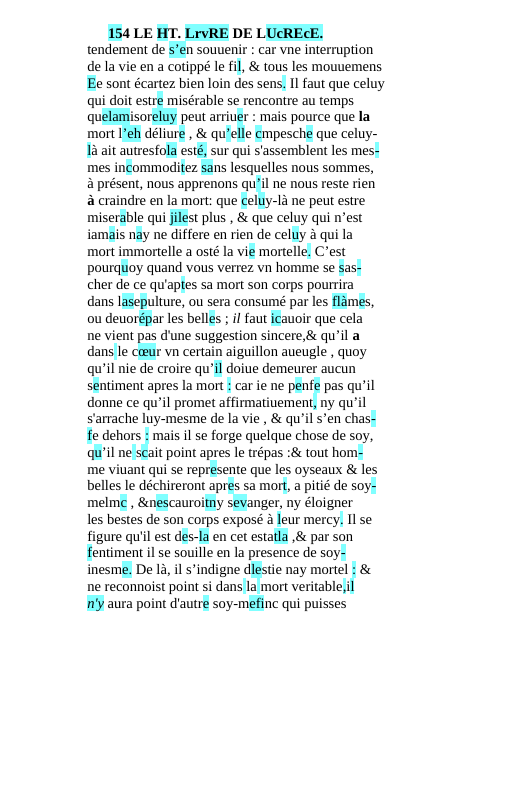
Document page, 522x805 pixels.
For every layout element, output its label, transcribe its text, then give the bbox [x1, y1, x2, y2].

text 154 LE HT. LrvRE DE LUcREcE. tendement de s’en souuenir : car vne interruption de la vie en a cotippé le fil, & tous les mouuemens Ee sont écartez bien loin des sens. Il faut que celuy qui doit estre misérable se rencontre au temps quelamisoreluy peut arriuer : mais pource que la mort l’eh déliure , & qu’elle cmpesche que celuy- là ait autresfola esté, sur qui s'assemblent les mes- mes incommoditez sans lesquelles nous sommes, à présent, nous apprenons qu’il ne nous reste rien à craindre en la mort: que celuy-là ne peut estre miserable qui jilest plus , & que celuy qui n’est iamais nay ne differe en rien de celuy à qui la mort immortelle a osté la vie mortelle. C’est pourquoy quand vous verrez vn homme se sas- cher de ce qu'aptes sa mort son corps pourrira dans lasepulture, ou sera consumé par les flàmes, ou deuorépar les belles ; il faut icauoir que cela ne vient pas d'une suggestion sincere,& qu’il a dans le cœur vn certain aiguillon aueugle , quoy qu’il nie de croire qu’il doiue demeurer aucun sentiment apres la mort : car ie ne penfe pas qu’il donne ce qu’il promet affirmatiuement, ny qu’il s'arrache luy-mesme de la vie , & qu’il s’en chas- fe dehors : mais il se forge quelque chose de soy, qu’il ne scait point apres le trépas :& tout hom- me viuant qui se represente que les oyseaux & les belles le déchireront apres sa mort, a pitié de soy- melmc , &nescauroitny sevanger, ny éloigner les bestes de son corps exposé à leur mercy. Il se figure qu'il est des-la en cet estatla ,& par son fentiment il se souille en la presence de soy- inesme. De là, il s’indigne dlestie nay mortel : & ne reconnoist point si dans la mort veritable,il n'y aura point d'autre soy-mefinc qui puisses [87, 24, 488, 611]
